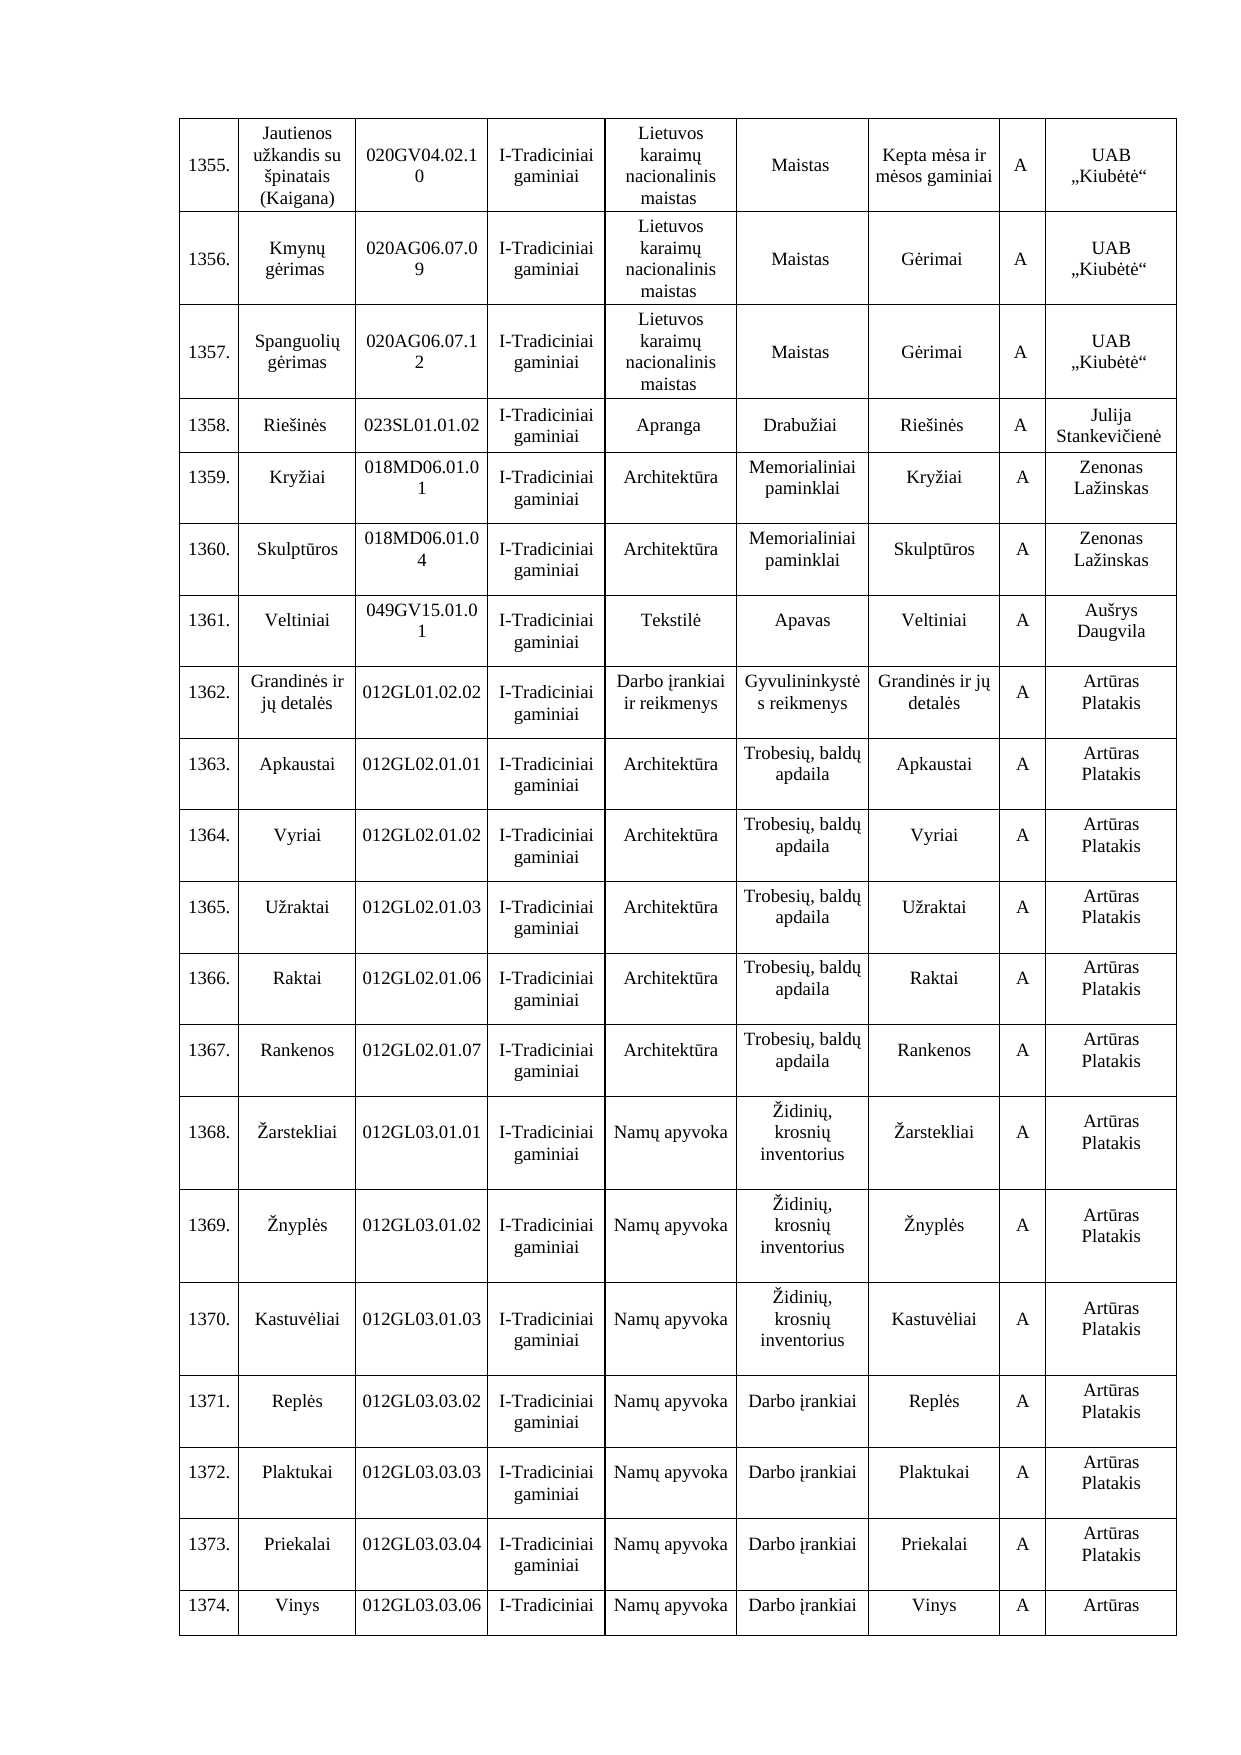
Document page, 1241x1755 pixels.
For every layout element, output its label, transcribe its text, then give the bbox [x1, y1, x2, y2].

table_cell Darbo įrankiai [737, 1448, 868, 1518]
table_cell 1367. [180, 1025, 238, 1096]
table_cell [175, 1096, 179, 1189]
table_cell 012GL02.01.02 [356, 810, 487, 881]
table_cell Trobesių, baldų apdaila [737, 1025, 868, 1096]
table_cell Židinių, krosnių inventorius [737, 1097, 868, 1189]
table_cell 012GL03.03.04 [356, 1519, 487, 1590]
table_cell [175, 809, 179, 881]
table_cell 012GL02.01.03 [356, 882, 487, 952]
table_cell 020GV04.02.10 [356, 119, 487, 211]
table_cell Zenonas Lažinskas [1046, 524, 1176, 595]
table_cell 1360. [180, 524, 238, 595]
table_cell A [1000, 399, 1045, 452]
table_cell Žarstekliai [239, 1097, 355, 1189]
table_cell Kastuvėliai [869, 1283, 999, 1375]
table_cell 1369. [180, 1190, 238, 1282]
table_cell A [1000, 1190, 1045, 1282]
table_cell A [1000, 305, 1045, 397]
table_cell Skulptūros [869, 524, 999, 595]
table_cell Raktai [239, 954, 355, 1024]
table_cell Julija Stankevičienė [1046, 399, 1176, 452]
table_cell [1177, 666, 1182, 738]
table_cell Namų apyvoka [606, 1448, 736, 1518]
table_cell 1358. [180, 399, 238, 452]
table_cell 1373. [180, 1519, 238, 1590]
table_cell I-Tradiciniai gaminiai [488, 1519, 604, 1590]
table_cell Trobesių, baldų apdaila [737, 810, 868, 881]
table_cell [1177, 523, 1182, 595]
table_cell [175, 1590, 179, 1635]
table_cell Trobesių, baldų apdaila [737, 954, 868, 1024]
table_cell A [1000, 1376, 1045, 1447]
table_cell Darbo įrankiai [737, 1519, 868, 1590]
table_cell [1177, 1282, 1182, 1375]
table_cell Vyriai [869, 810, 999, 881]
table_cell Artūras Platakis [1046, 667, 1176, 738]
table_cell Kryžiai [239, 453, 355, 523]
table_cell UAB „Kiubėtė“ [1046, 119, 1176, 211]
table_cell Drabužiai [737, 399, 868, 452]
table_cell Replės [869, 1376, 999, 1447]
table_cell Architektūra [606, 882, 736, 952]
table_cell Maistas [737, 305, 868, 397]
table_cell A [1000, 810, 1045, 881]
table_cell A [1000, 1097, 1045, 1189]
table_cell Židinių, krosnių inventorius [737, 1283, 868, 1375]
table_cell I-Tradiciniai gaminiai [488, 212, 604, 304]
table_cell [175, 118, 179, 211]
table_cell 1368. [180, 1097, 238, 1189]
table_cell Maistas [737, 212, 868, 304]
table_cell A [1000, 1591, 1045, 1635]
table_cell [175, 211, 179, 304]
table_cell Architektūra [606, 739, 736, 809]
table_cell Artūras Platakis [1046, 1448, 1176, 1518]
table_cell A [1000, 1025, 1045, 1096]
table_cell 012GL01.02.02 [356, 667, 487, 738]
table_cell Žarstekliai [869, 1097, 999, 1189]
table_cell Gėrimai [869, 305, 999, 397]
table_cell 012GL03.03.02 [356, 1376, 487, 1447]
table_cell A [1000, 596, 1045, 666]
table_cell Plaktukai [239, 1448, 355, 1518]
table_cell [1177, 1189, 1182, 1282]
table_cell I-Tradiciniai gaminiai [488, 739, 604, 809]
table_cell Užraktai [239, 882, 355, 952]
table_cell I-Tradiciniai gaminiai [488, 453, 604, 523]
table_cell [1177, 118, 1182, 211]
table_cell Vyriai [239, 810, 355, 881]
table_cell Darbo įrankiai [737, 1376, 868, 1447]
table_cell [175, 738, 179, 809]
table_cell 1372. [180, 1448, 238, 1518]
table_cell A [1000, 212, 1045, 304]
table_cell 012GL02.01.06 [356, 954, 487, 1024]
table_cell [175, 1189, 179, 1282]
table_cell [1177, 452, 1182, 523]
table_cell 1359. [180, 453, 238, 523]
table_cell [1177, 738, 1182, 809]
table_cell 023SL01.01.02 [356, 399, 487, 452]
table_cell I-Tradiciniai gaminiai [488, 1190, 604, 1282]
table_cell Kmynų gėrimas [239, 212, 355, 304]
table_cell Replės [239, 1376, 355, 1447]
table_cell Architektūra [606, 453, 736, 523]
table_cell Spanguolių gėrimas [239, 305, 355, 397]
table_cell 012GL02.01.07 [356, 1025, 487, 1096]
table_cell I-Tradiciniai gaminiai [488, 810, 604, 881]
table_cell [1177, 1518, 1182, 1590]
table_cell [175, 304, 179, 397]
table_cell 1374. [180, 1591, 238, 1635]
table_cell Kryžiai [869, 453, 999, 523]
table_cell 1370. [180, 1283, 238, 1375]
table_cell [1177, 304, 1182, 397]
table_cell [1177, 211, 1182, 304]
table_cell [1177, 398, 1182, 452]
table_cell Rankenos [239, 1025, 355, 1096]
table_cell Gėrimai [869, 212, 999, 304]
table_cell Apkaustai [869, 739, 999, 809]
table_cell 012GL02.01.01 [356, 739, 487, 809]
table_cell Priekalai [239, 1519, 355, 1590]
table_cell 012GL03.01.03 [356, 1283, 487, 1375]
table_cell 018MD06.01.04 [356, 524, 487, 595]
table_cell 012GL03.01.02 [356, 1190, 487, 1282]
table_cell [1177, 1096, 1182, 1189]
table_cell Namų apyvoka [606, 1097, 736, 1189]
table_cell Darbo įrankiai ir reikmenys [606, 667, 736, 738]
table_cell [175, 881, 179, 952]
table_cell I-Tradiciniai gaminiai [488, 524, 604, 595]
table_cell 1366. [180, 954, 238, 1024]
table_cell A [1000, 1448, 1045, 1518]
table_cell A [1000, 954, 1045, 1024]
table_cell Artūras Platakis [1046, 882, 1176, 952]
table_cell Artūras Platakis [1046, 1283, 1176, 1375]
table_cell [1177, 1447, 1182, 1518]
table_cell Namų apyvoka [606, 1190, 736, 1282]
table_cell [175, 452, 179, 523]
table_cell [175, 398, 179, 452]
table_cell [175, 1447, 179, 1518]
table_cell Kastuvėliai [239, 1283, 355, 1375]
table_cell [175, 953, 179, 1024]
table_cell Tekstilė [606, 596, 736, 666]
table_cell Namų apyvoka [606, 1376, 736, 1447]
table_cell Vinys [239, 1591, 355, 1635]
table_cell [1177, 1375, 1182, 1447]
table_cell Memorialiniai paminklai [737, 453, 868, 523]
table_cell 1363. [180, 739, 238, 809]
table_cell Lietuvos karaimų nacionalinis maistas [606, 119, 736, 211]
table_cell [1177, 809, 1182, 881]
table_cell Memorialiniai paminklai [737, 524, 868, 595]
table_cell Žnyplės [869, 1190, 999, 1282]
table_cell Lietuvos karaimų nacionalinis maistas [606, 212, 736, 304]
table_cell 1361. [180, 596, 238, 666]
table_cell A [1000, 882, 1045, 952]
table_cell [1177, 881, 1182, 952]
table_cell 1364. [180, 810, 238, 881]
table_cell I-Tradiciniai gaminiai [488, 1448, 604, 1518]
table_cell Plaktukai [869, 1448, 999, 1518]
table_cell Darbo įrankiai [737, 1591, 868, 1635]
table_cell A [1000, 1519, 1045, 1590]
table_cell UAB „Kiubėtė“ [1046, 212, 1176, 304]
table_cell Aušrys Daugvila [1046, 596, 1176, 666]
table_cell Užraktai [869, 882, 999, 952]
table_cell Apranga [606, 399, 736, 452]
table_cell Namų apyvoka [606, 1519, 736, 1590]
table_cell Artūras Platakis [1046, 1519, 1176, 1590]
table_cell Trobesių, baldų apdaila [737, 882, 868, 952]
table_cell [175, 595, 179, 666]
table_cell 012GL03.01.01 [356, 1097, 487, 1189]
table_cell Raktai [869, 954, 999, 1024]
table_cell [175, 666, 179, 738]
table_cell I-Tradiciniai gaminiai [488, 305, 604, 397]
table_cell Rankenos [869, 1025, 999, 1096]
table_cell A [1000, 524, 1045, 595]
table_cell Architektūra [606, 524, 736, 595]
table_cell Veltiniai [239, 596, 355, 666]
table_cell Lietuvos karaimų nacionalinis maistas [606, 305, 736, 397]
table_cell [1177, 953, 1182, 1024]
table_cell Skulptūros [239, 524, 355, 595]
table_cell Artūras Platakis [1046, 1025, 1176, 1096]
table_cell I-Tradiciniai gaminiai [488, 1025, 604, 1096]
table_cell 1355. [180, 119, 238, 211]
table_cell [1177, 1590, 1182, 1635]
table_cell Grandinės ir jų detalės [869, 667, 999, 738]
table_cell Artūras Platakis [1046, 954, 1176, 1024]
table_cell Artūras [1046, 1591, 1176, 1635]
table_cell Apkaustai [239, 739, 355, 809]
table_cell [1177, 1024, 1182, 1096]
table_cell Architektūra [606, 810, 736, 881]
table_cell I-Tradiciniai gaminiai [488, 399, 604, 452]
table_cell 1357. [180, 305, 238, 397]
table_cell 1362. [180, 667, 238, 738]
table_cell A [1000, 453, 1045, 523]
table_cell Zenonas Lažinskas [1046, 453, 1176, 523]
table_cell Namų apyvoka [606, 1283, 736, 1375]
table_cell 012GL03.03.06 [356, 1591, 487, 1635]
table_cell Namų apyvoka [606, 1591, 736, 1635]
table_cell 1371. [180, 1376, 238, 1447]
table_cell Riešinės [869, 399, 999, 452]
table_cell A [1000, 667, 1045, 738]
table_cell 020AG06.07.09 [356, 212, 487, 304]
table_cell Artūras Platakis [1046, 810, 1176, 881]
table_cell I-Tradiciniai gaminiai [488, 1283, 604, 1375]
table_cell UAB „Kiubėtė“ [1046, 305, 1176, 397]
table_cell Priekalai [869, 1519, 999, 1590]
table_cell Kepta mėsa ir mėsos gaminiai [869, 119, 999, 211]
table_cell [175, 1282, 179, 1375]
table_cell Architektūra [606, 954, 736, 1024]
table_cell Maistas [737, 119, 868, 211]
table_cell Architektūra [606, 1025, 736, 1096]
table_cell Jautienos užkandis su špinatais (Kaigana) [239, 119, 355, 211]
table_cell 049GV15.01.01 [356, 596, 487, 666]
table_cell Žnyplės [239, 1190, 355, 1282]
table_cell Artūras Platakis [1046, 739, 1176, 809]
table_cell A [1000, 1283, 1045, 1375]
table_cell I-Tradiciniai gaminiai [488, 1376, 604, 1447]
table_cell 012GL03.03.03 [356, 1448, 487, 1518]
table_cell Trobesių, baldų apdaila [737, 739, 868, 809]
table_cell [175, 1375, 179, 1447]
table_cell [175, 523, 179, 595]
table_cell A [1000, 119, 1045, 211]
table_cell 1365. [180, 882, 238, 952]
table_cell Veltiniai [869, 596, 999, 666]
table_cell I-Tradiciniai gaminiai [488, 882, 604, 952]
table_cell Grandinės ir jų detalės [239, 667, 355, 738]
table_cell 020AG06.07.12 [356, 305, 487, 397]
table_cell A [1000, 739, 1045, 809]
table_cell Gyvulininkystės reikmenys [737, 667, 868, 738]
table_cell I-Tradiciniai gaminiai [488, 1097, 604, 1189]
table_cell 018MD06.01.01 [356, 453, 487, 523]
table_cell Apavas [737, 596, 868, 666]
table_cell Riešinės [239, 399, 355, 452]
table_cell I-Tradiciniai [488, 1591, 604, 1635]
table_cell I-Tradiciniai gaminiai [488, 596, 604, 666]
table_cell Artūras Platakis [1046, 1097, 1176, 1189]
table_cell Artūras Platakis [1046, 1190, 1176, 1282]
table_cell Artūras Platakis [1046, 1376, 1176, 1447]
table_cell Vinys [869, 1591, 999, 1635]
table_cell [175, 1518, 179, 1590]
table_cell I-Tradiciniai gaminiai [488, 954, 604, 1024]
table_cell 1356. [180, 212, 238, 304]
table_cell [1177, 595, 1182, 666]
table_cell I-Tradiciniai gaminiai [488, 119, 604, 211]
table_cell Židinių, krosnių inventorius [737, 1190, 868, 1282]
table_cell I-Tradiciniai gaminiai [488, 667, 604, 738]
table_cell [175, 1024, 179, 1096]
